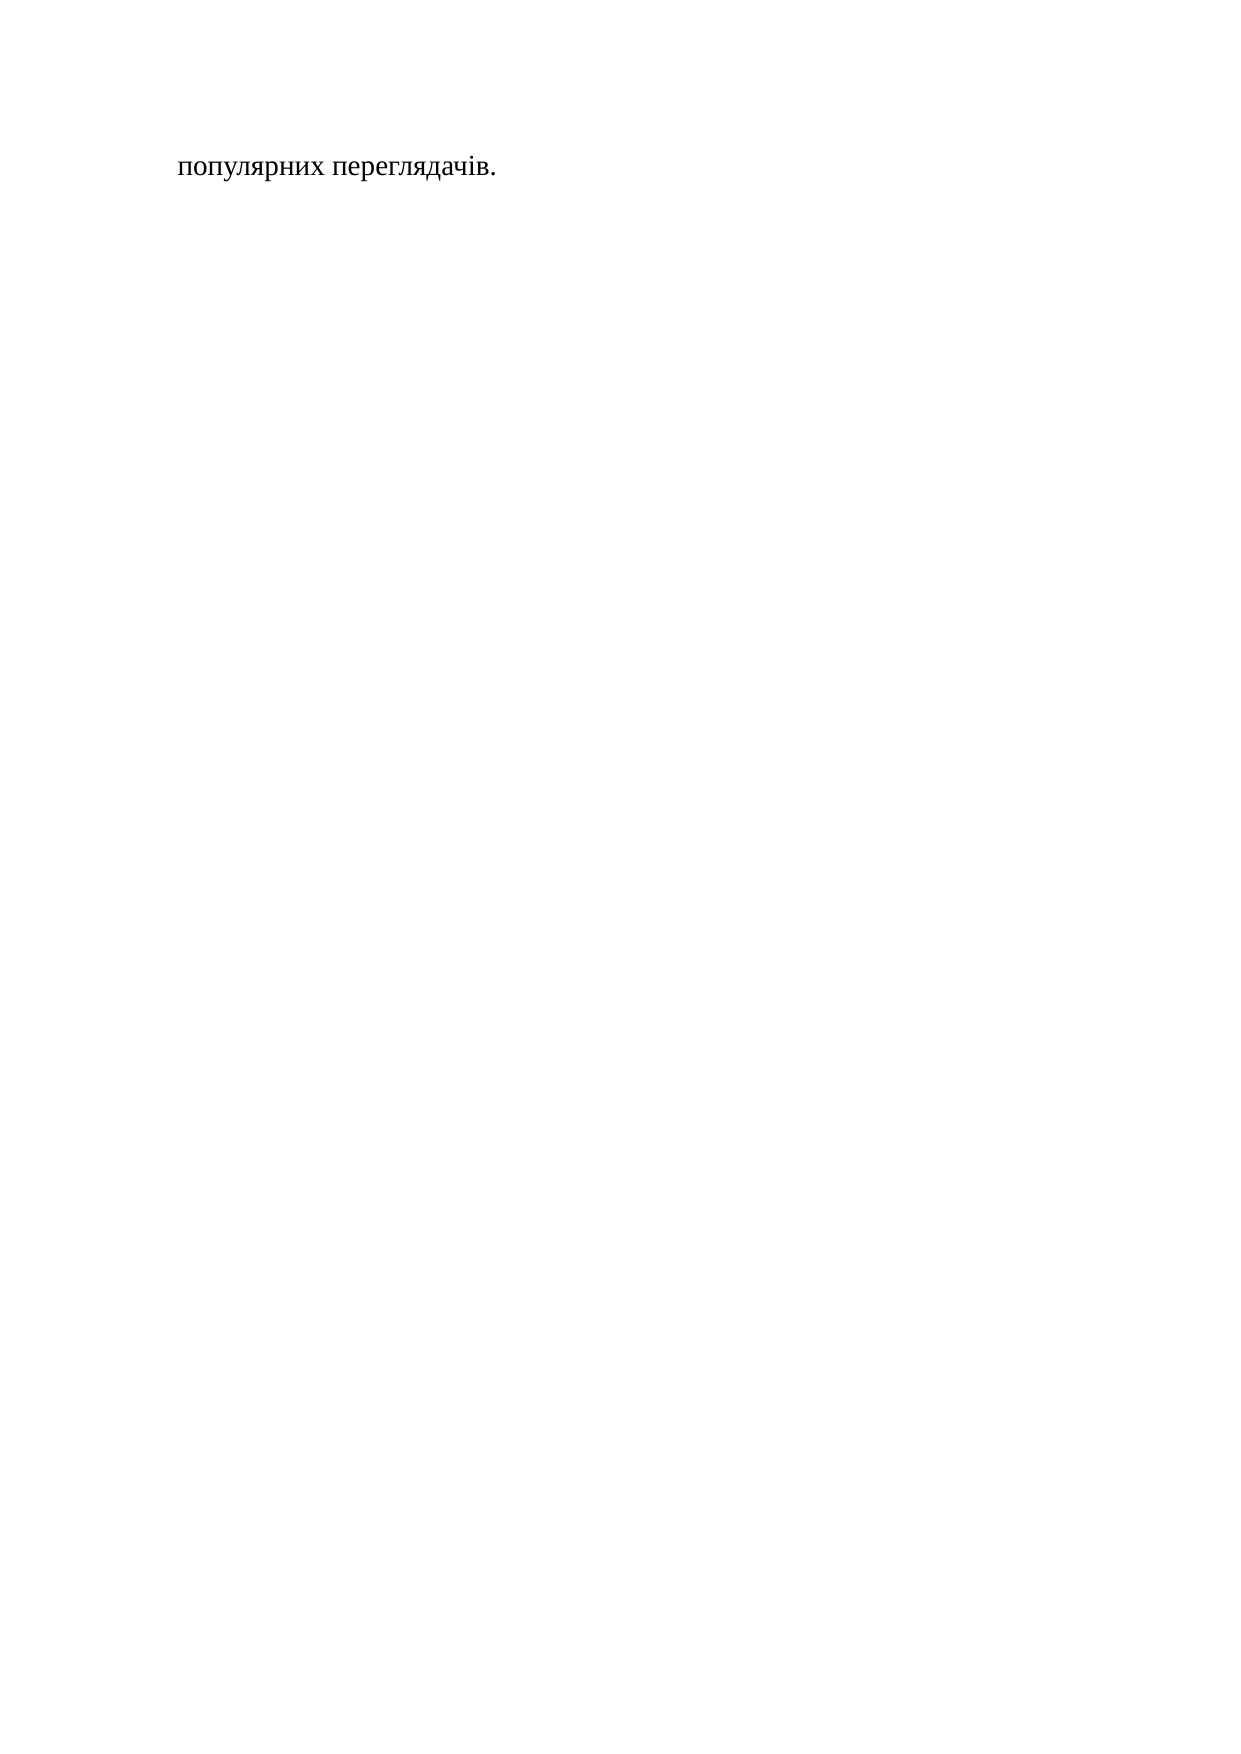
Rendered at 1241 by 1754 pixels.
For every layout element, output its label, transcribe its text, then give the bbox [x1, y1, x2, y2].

text популярних переглядачів. [177, 148, 1181, 181]
